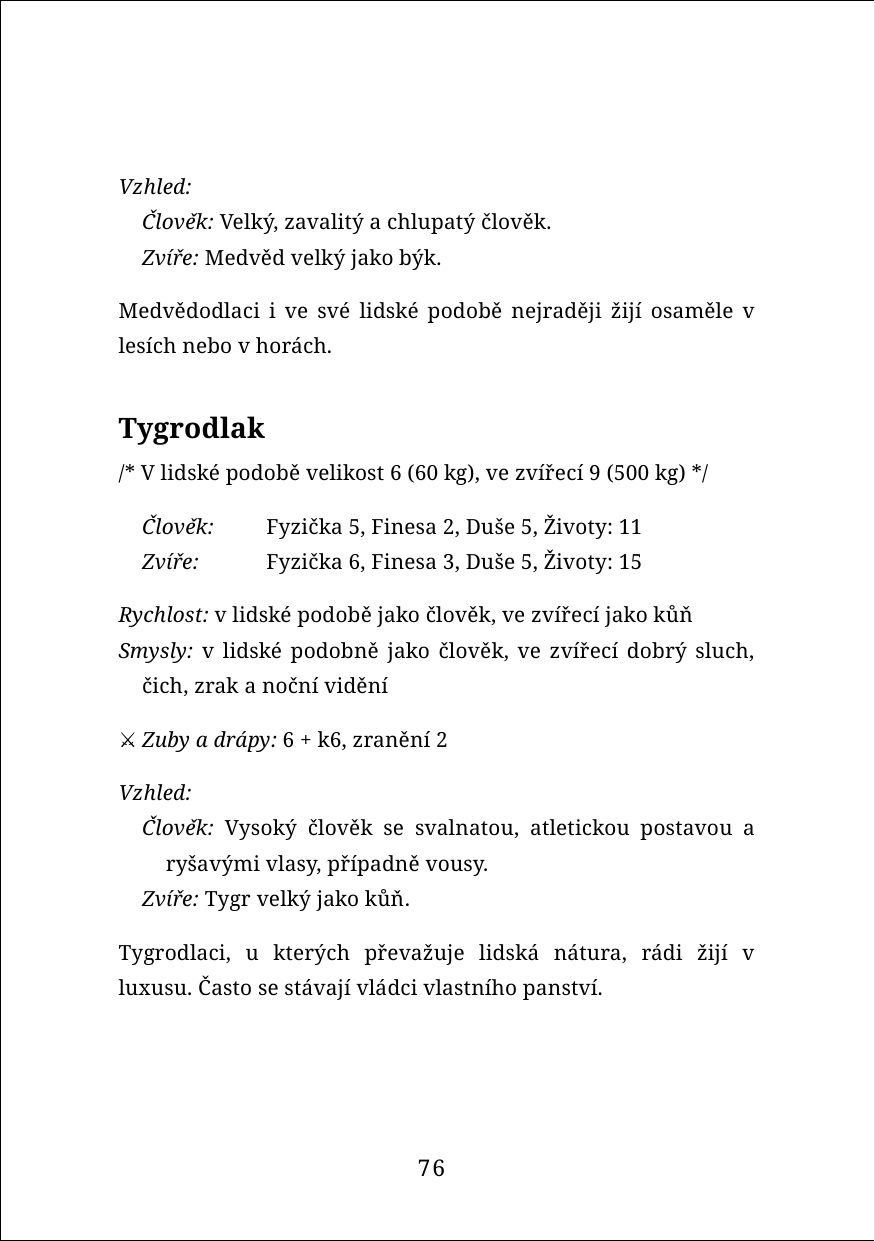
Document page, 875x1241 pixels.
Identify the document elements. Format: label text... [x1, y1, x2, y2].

text Vzhled: [118, 778, 756, 806]
text Zvíře: Fyzička 6, Finesa 3, Duše 5, Životy: 15 [142, 547, 756, 576]
text ⚔ Zuby a drápy: 6 + k6, zranění 2 [118, 725, 756, 753]
text Smysly: v lidské podobně jako člověk, ve zvířecí dobrý sluch, čich, zrak a noční vidění [118, 636, 756, 700]
text Vzhled: [118, 172, 756, 200]
text Tygrodlaci, u kterých převažuje lidská nátura, rádi žijí v luxusu. Často se stávají vládci vlastního panství. [118, 938, 756, 1002]
text Člověk: Fyzička 5, Finesa 2, Duše 5, Životy: 11 [142, 512, 756, 540]
subtitle Tygrodlak [118, 408, 756, 447]
text /* V lidské podobě velikost 6 (60 kg), ve zvířecí 9 (500 kg) */ [118, 458, 756, 487]
text Člověk: Vysoký člověk se svalnatou, atletickou postavou a ryšavými vlasy, případně vousy. [142, 813, 756, 877]
text Rychlost: v lidské podobě jako člověk, ve zvířecí jako kůň [118, 601, 756, 629]
text Zvíře: Medvěd velký jako býk. [142, 243, 756, 271]
text Zvíře: Tygr velký jako kůň. [142, 884, 756, 913]
text Medvědodlaci i ve své lidské podobě nejraději žijí osaměle v lesích nebo v horách. [118, 296, 756, 360]
text Člověk: Velký, zavalitý a chlupatý člověk. [142, 207, 756, 236]
